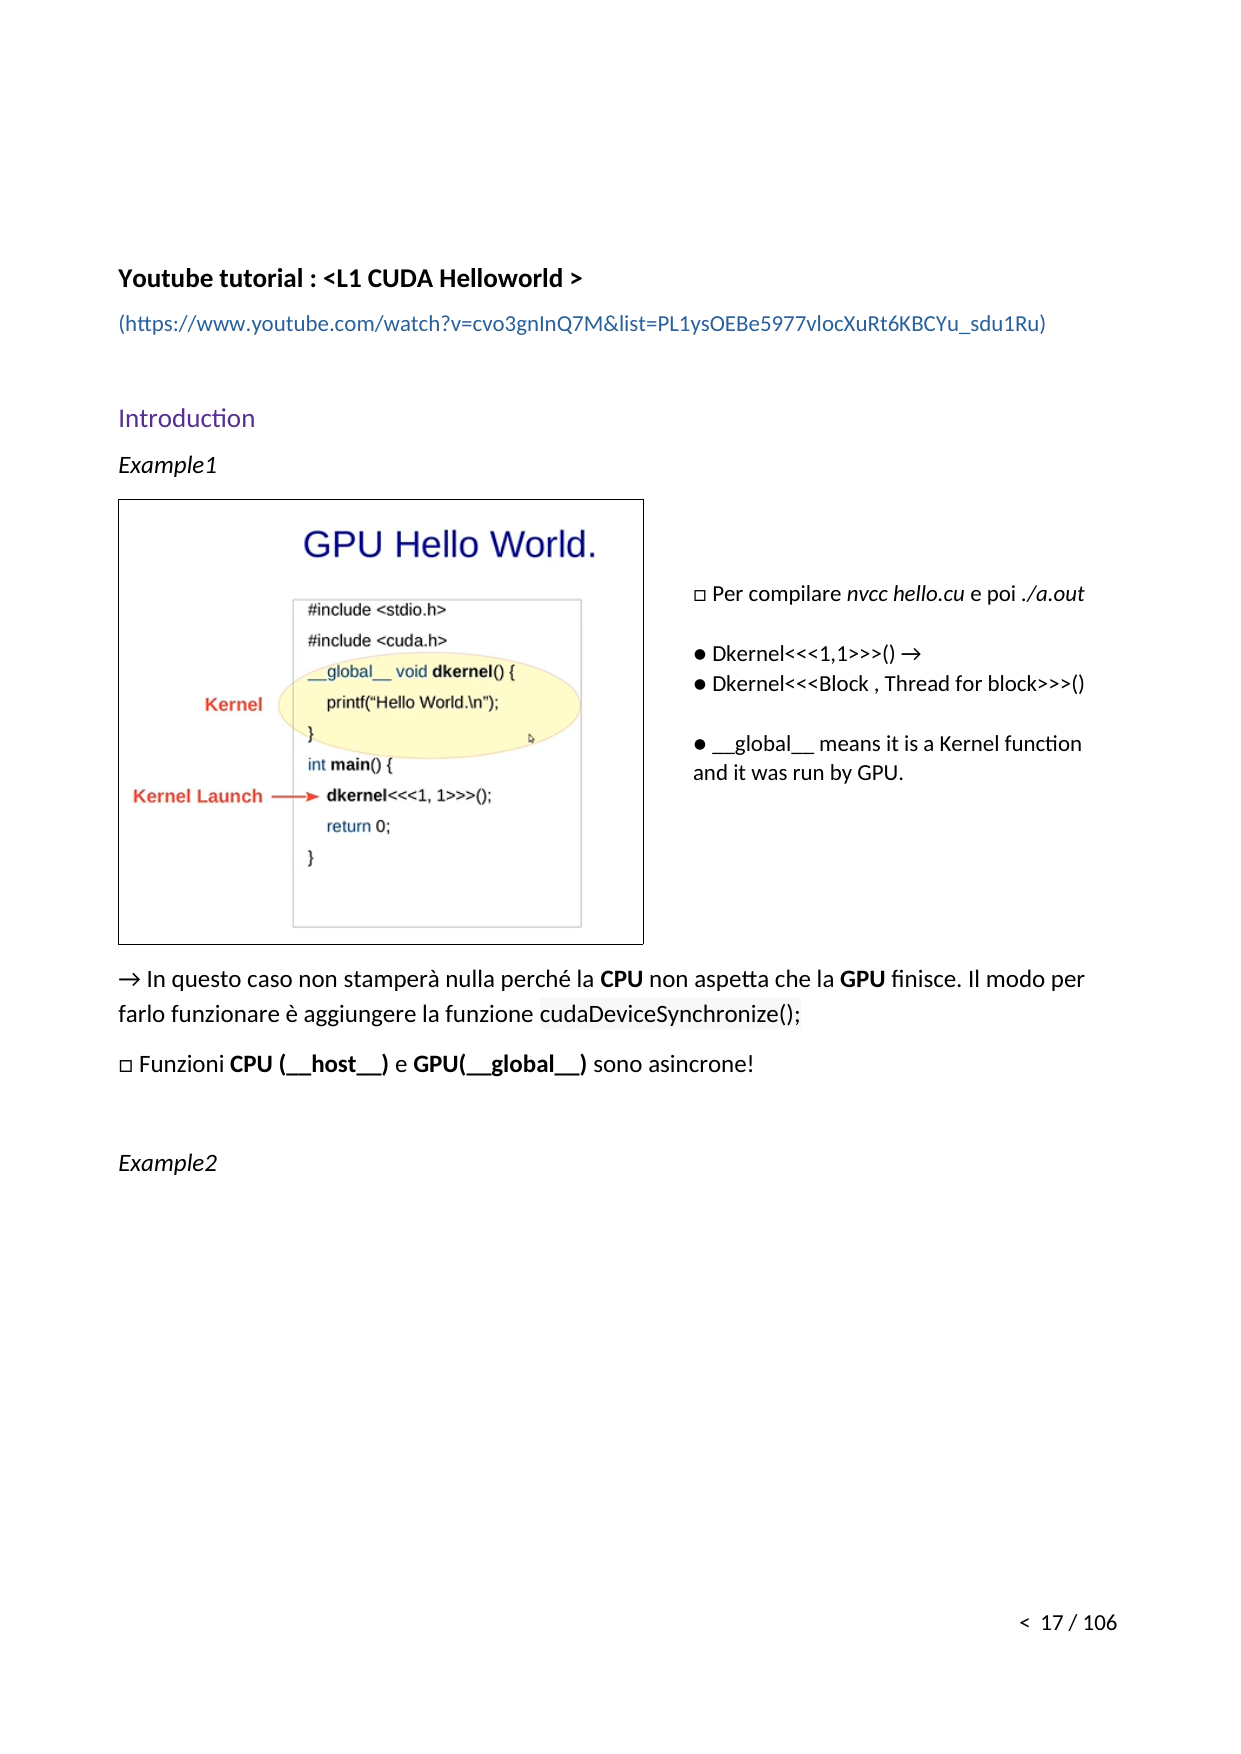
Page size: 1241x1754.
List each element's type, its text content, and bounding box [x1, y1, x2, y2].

subtitle Introduction [118, 401, 1122, 434]
picture [121, 501, 641, 941]
text → In questo caso non stamperà nulla perché la CPU non aspetta che la GPU finisce. Il modo per farlo funzionare è aggiungere la funzione cudaDeviceSynchronize(); [118, 963, 1122, 1029]
text Example2 [118, 1147, 1122, 1177]
subtitle Youtube tutorial : <L1 CUDA Helloworld > [118, 261, 1122, 294]
text Example1 [118, 449, 1122, 479]
text □ Funzioni CPU (__host__) e GPU(__global__) sono asincrone! [118, 1048, 1122, 1078]
text (https://www.youtube.com/watch?v=cvo3gnInQ7M&list=PL1ysOEBe5977vlocXuRt6KBCYu_sdu1Ru) [118, 309, 1122, 337]
